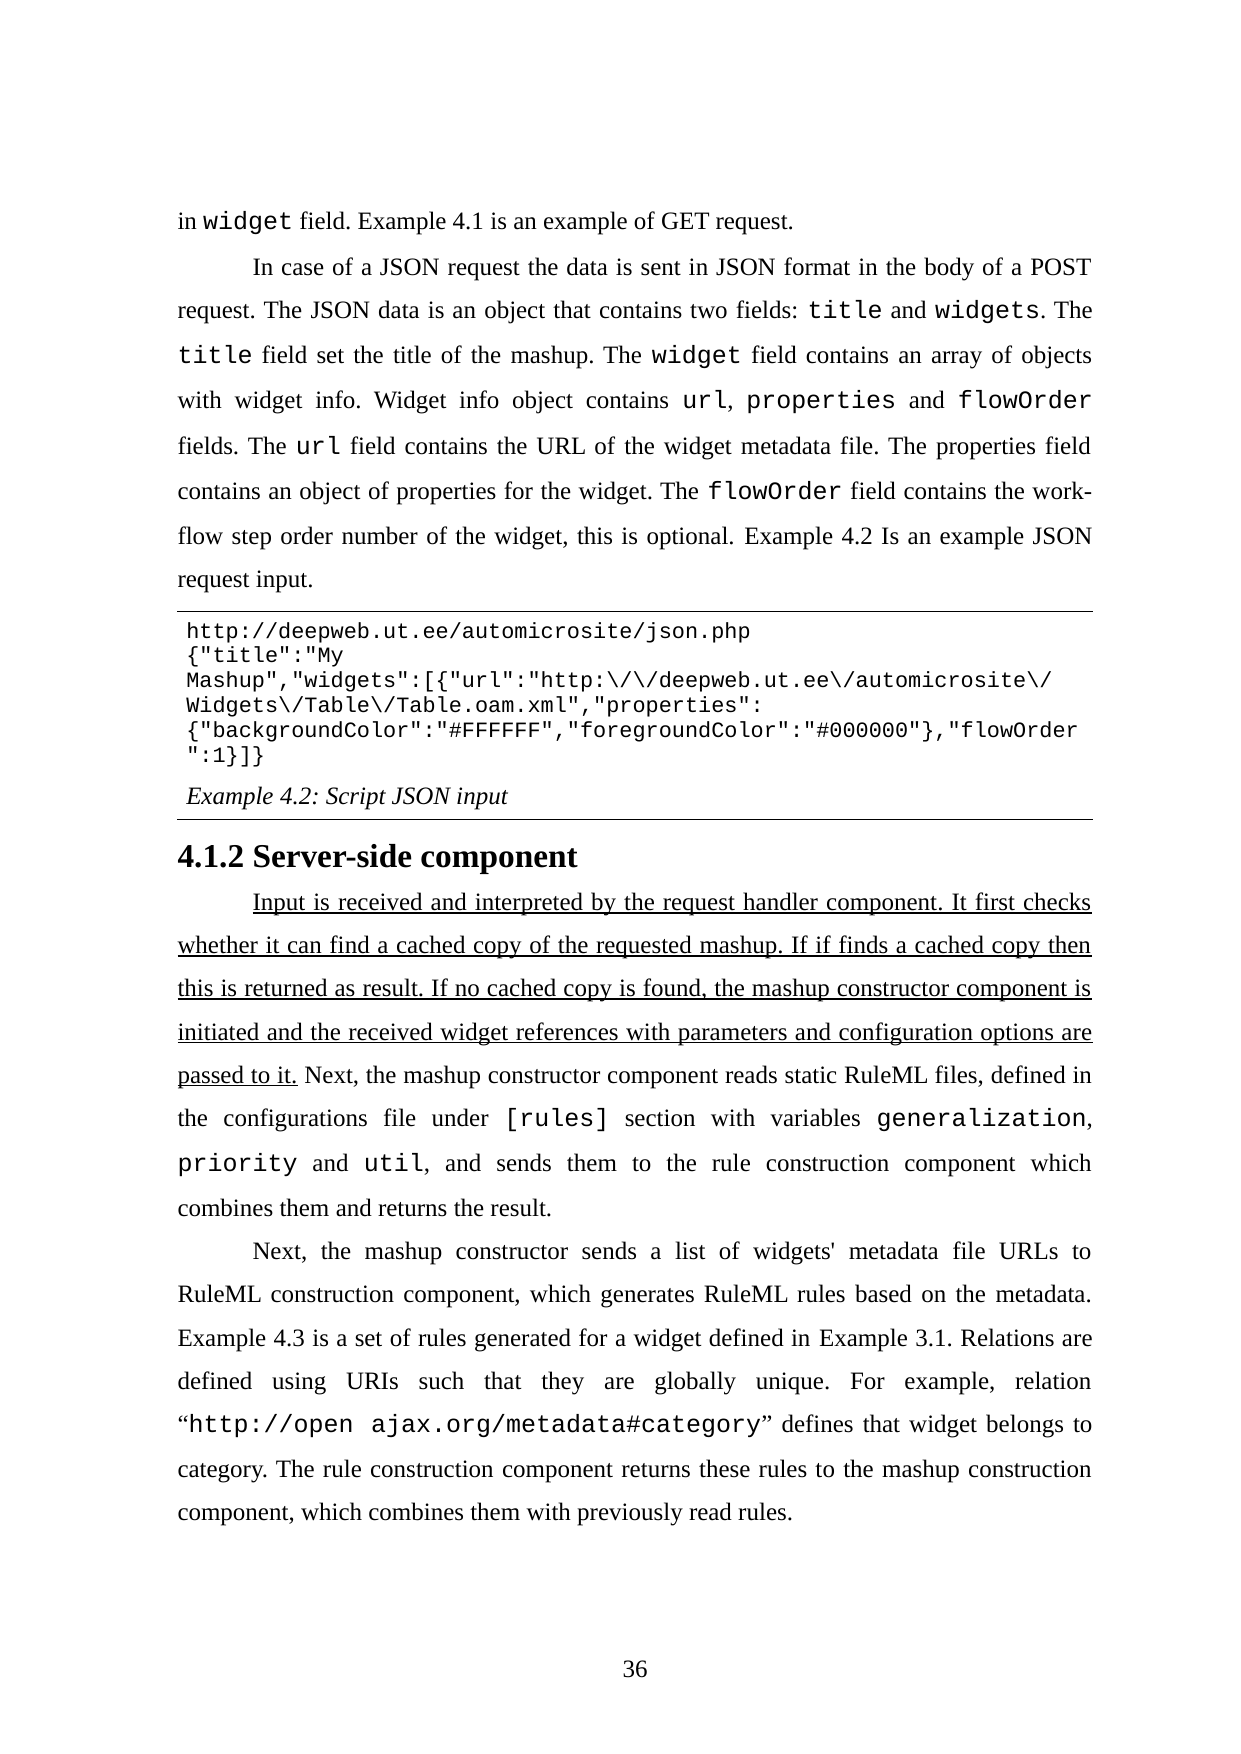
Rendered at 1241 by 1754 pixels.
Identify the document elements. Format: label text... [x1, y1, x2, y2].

text Input is received and interpreted by the request handler component. It first checks whether it can find a cached copy of the requested mashup. If if finds a cached copy then this is returned as result. If no cached copy is found, the mashup constructor component is initiated and the received widget references with parameters and configuration options are [177, 887, 1093, 1042]
subtitle Server-side component [177, 820, 1093, 875]
text In case of a JSON request the data is sent in JSON format in the body of a POST request. The JSON data is an object that contains two fields: title and widgets. The title field set the title of the mashup. The widget field contains an array of objects with widget info. Widget info object contains url, properties and flowOrder fields. The url field contains the URL of the widget metadata file. The properties field contains an object of properties for the widget. The flowOrder field contains the work-flow step order number of the widget, this is optional. Example 4.2 Is an example JSON request input. [177, 252, 1093, 593]
text Example 4.2: Script JSON input [186, 781, 1084, 810]
text Next, the mashup constructor sends a list of widgets' metadata file URLs to RuleML construction component, which generates RuleML rules based on the metadata. Example 4.3 is a set of rules generated for a widget defined in Example 3.1. Relations are defined using URIs such that they are globally unique. For example, relation “http://open ajax.org/metadata#category” defines that widget belongs to category. The rule construction component returns these rules to the mashup construction component, which combines them with previously read rules. [177, 1236, 1093, 1526]
text in widget field. Example 4.1 is an example of GET request. [177, 206, 1093, 237]
text passed to it. Next, the mashup constructor component reads static RuleML files, defined in the configurations file under [rules] section with variables generalization, priority and util, and sends them to the rule construction component which combines them and returns the result. [177, 1043, 1093, 1222]
text http://deepweb.ut.ee/automicrosite/json.php [186, 620, 1084, 644]
text [177, 612, 1093, 819]
text {"title":"My Mashup","widgets":[{"url":"http:\/\/deepweb.ut.ee\/automicrosite\/Widgets\/Table\/Table.oam.xml","properties":{"backgroundColor":"#FFFFFF","foregroundColor":"#000000"},"flowOrder":1}]} [186, 644, 1084, 768]
